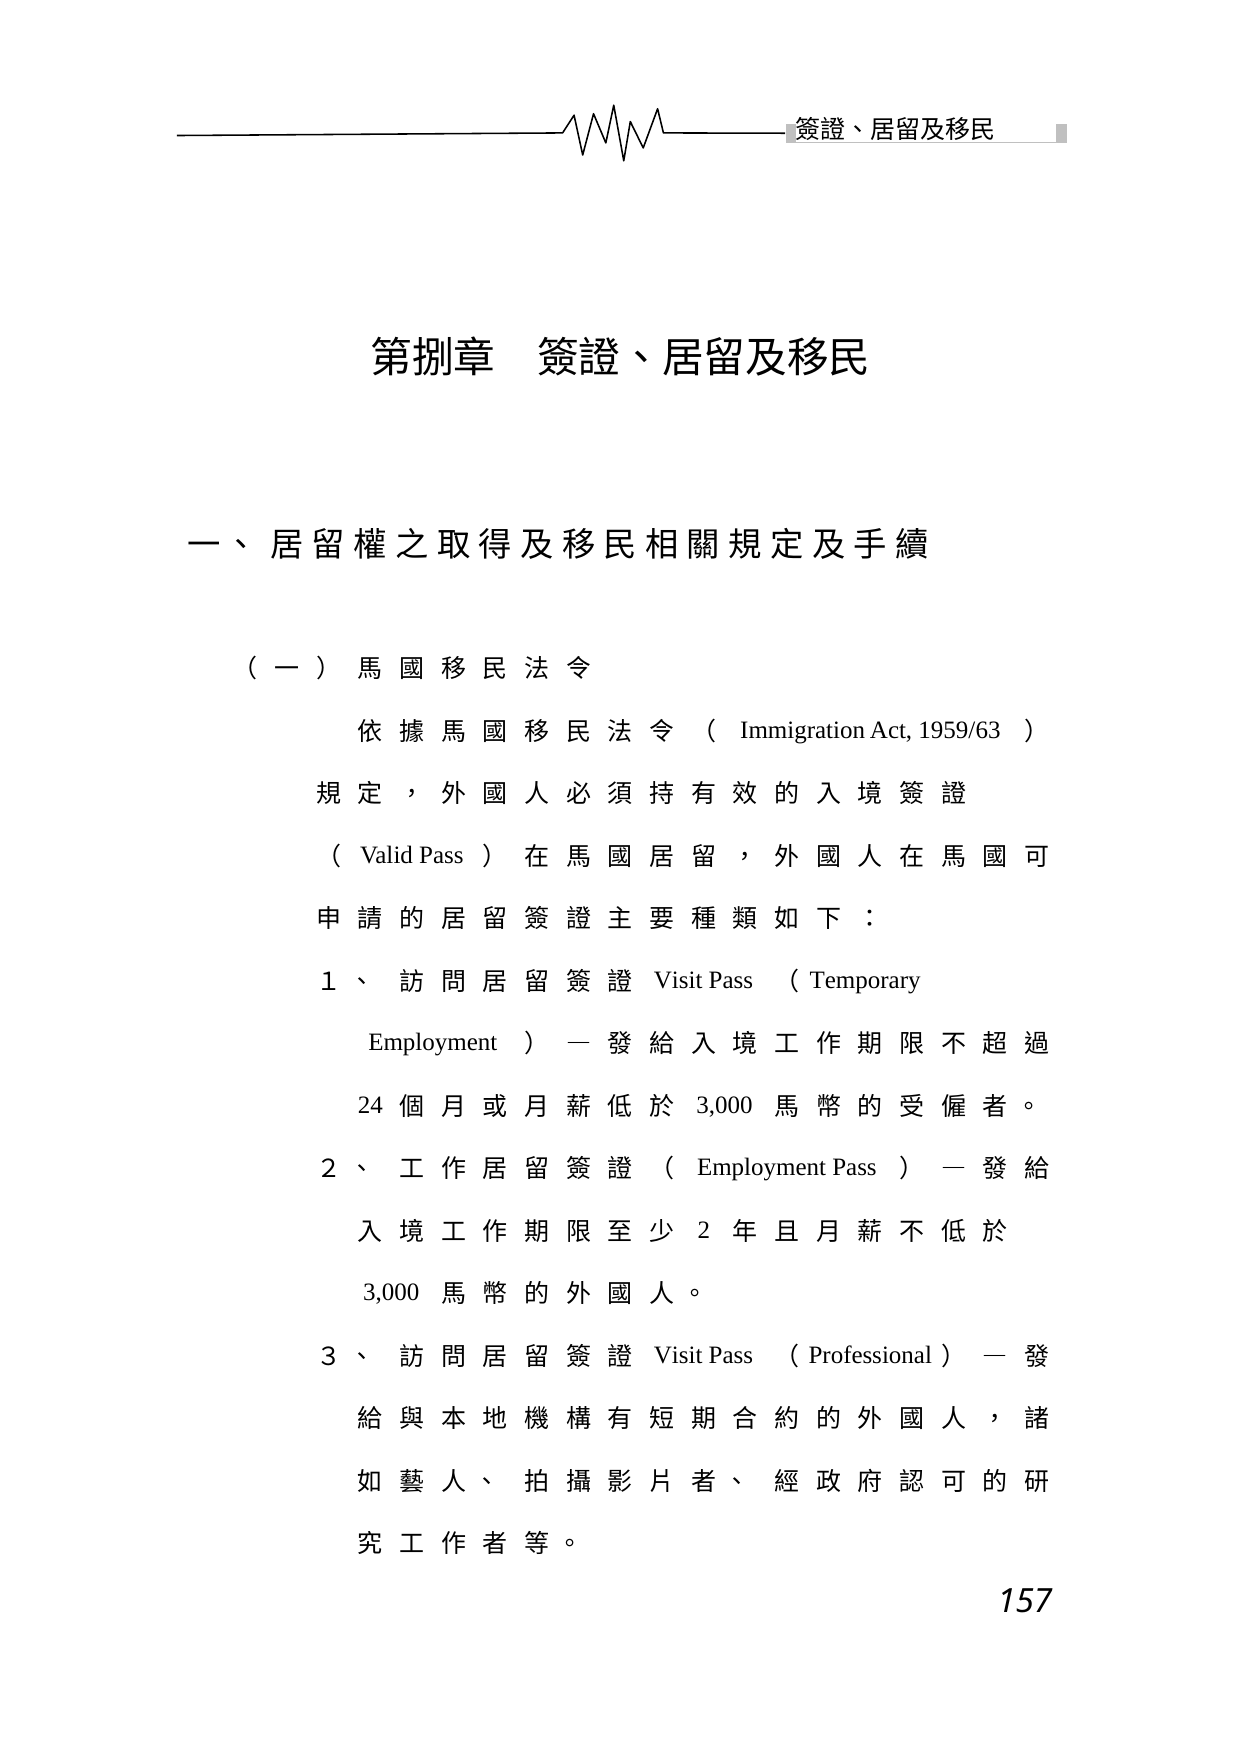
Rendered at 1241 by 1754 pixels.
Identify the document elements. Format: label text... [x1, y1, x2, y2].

text （一）馬國移民法令 [207, 625, 1058, 688]
text 一、居留權之取得及移民相關規定及手續 [183, 500, 1058, 563]
text 第捌章 簽證、居留及移民 [183, 313, 1058, 375]
text 依據馬國移民法令（Immigration Act, 1959/63）規定，外國人必須持有效的入境簽證（Valid Pass）在馬國居留，外國人在馬國可申請的居留簽證主要種類如下： [281, 688, 1058, 938]
text １、訪問居留簽證Visit Pass（Temporary Employment）—發給入境工作期限不超過24個月或月薪低於3,000馬幣的受僱者。 [281, 938, 1058, 1125]
text ３、訪問居留簽證Visit Pass（Professional）—發給與本地機構有短期合約的外國人，諸如藝人、拍攝影片者、經政府認可的研究工作者等。 [281, 1313, 1058, 1563]
text ２、工作居留簽證（Employment Pass）—發給入境工作期限至少2年且月薪不低於3,000馬幣的外國人。 [281, 1125, 1058, 1313]
